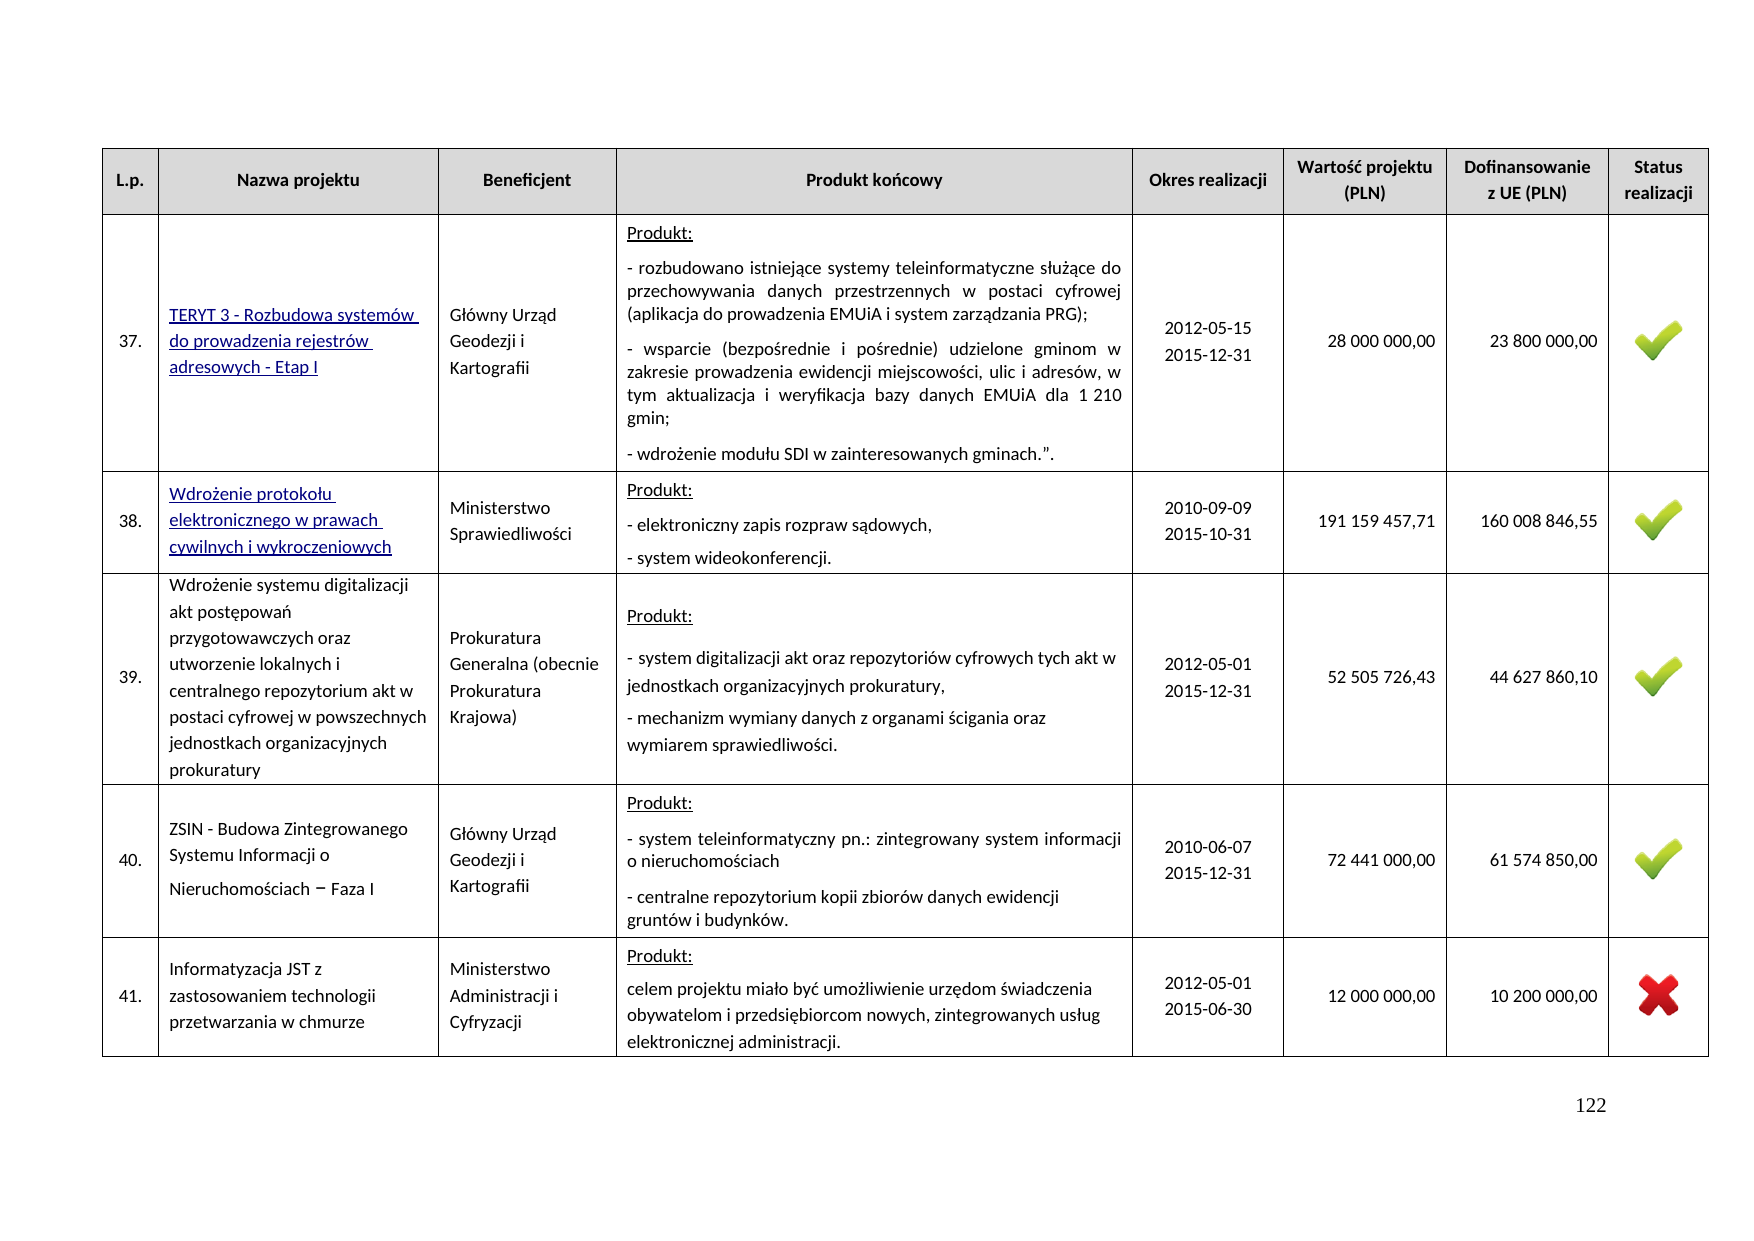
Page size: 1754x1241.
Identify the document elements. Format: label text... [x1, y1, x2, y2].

table_cell 41. [103, 938, 158, 1056]
table_header Nazwa projektu [159, 149, 438, 214]
table_cell Produkt: - elektroniczny zapis rozpraw sądowych, - system wideokonferencji. [617, 472, 1132, 572]
table_cell 39. [103, 574, 158, 784]
table_cell Produkt: celem projektu miało być umożliwienie urzędom świadczenia obywatelom i przedsiębiorcom nowych, zintegrowanych usług elektronicznej administracji. [617, 938, 1132, 1056]
table_cell 2012-05-01 2015-12-31 [1133, 574, 1283, 784]
table_cell ZSIN - Budowa Zintegrowanego Systemu Informacji o Nieruchomościach – Faza I [159, 785, 438, 937]
table_cell Ministerstwo Administracji i Cyfryzacji [439, 938, 616, 1056]
table_cell 44 627 860,10 [1447, 574, 1608, 784]
table_cell Główny Urząd Geodezji i Kartografii [439, 785, 616, 937]
table_header Beneficjent [439, 149, 616, 214]
table_header Wartość projektu (PLN) [1284, 149, 1446, 214]
table_cell 40. [103, 785, 158, 937]
table_header Produkt końcowy [617, 149, 1132, 214]
table_cell 191 159 457,71 [1284, 472, 1446, 572]
table_cell Wdrożenie protokołu elektronicznego w prawach cywilnych i wykroczeniowych [159, 472, 438, 572]
table_cell TERYT 3 - Rozbudowa systemów do prowadzenia rejestrów adresowych - Etap I [159, 215, 438, 471]
table_cell [1609, 785, 1708, 937]
table_cell Prokuratura Generalna (obecnie Prokuratura Krajowa) [439, 574, 616, 784]
table_cell 2010-06-07 2015-12-31 [1133, 785, 1283, 937]
table_cell 38. [103, 472, 158, 572]
table_cell Informatyzacja JST z zastosowaniem technologii przetwarzania w chmurze [159, 938, 438, 1056]
table_cell 37. [103, 215, 158, 471]
table_cell 2012-05-15 2015-12-31 [1133, 215, 1283, 471]
table_header L.p. [103, 149, 158, 214]
table_cell Produkt: - system digitalizacji akt oraz repozytoriów cyfrowych tych akt w jednostkach organizacyjnych prokuratury, - mechanizm wymiany danych z organami ścigania oraz wymiarem sprawiedliwości. [617, 574, 1132, 784]
table_cell 28 000 000,00 [1284, 215, 1446, 471]
table_cell 52 505 726,43 [1284, 574, 1446, 784]
table_cell Wdrożenie systemu digitalizacji akt postępowań przygotowawczych oraz utworzenie lokalnych i centralnego repozytorium akt w postaci cyfrowej w powszechnych jednostkach organizacyjnych prokuratury [159, 574, 438, 784]
table_cell Główny Urząd Geodezji i Kartografii [439, 215, 616, 471]
table_cell 61 574 850,00 [1447, 785, 1608, 937]
table_header Okres realizacji [1133, 149, 1283, 214]
table_cell Produkt: - rozbudowano istniejące systemy teleinformatyczne służące do przechowywania danych przestrzennych w postaci cyfrowej (aplikacja do prowadzenia EMUiA i system zarządzania PRG); - wsparcie (bezpośrednie i pośrednie) udzielone gminom w zakresie prowadzenia ewidencji miejscowości, ulic i adresów, w tym aktualizacja i weryfikacja bazy danych EMUiA dla 1 210 gmin; - wdrożenie modułu SDI w zainteresowanych gminach.”. [617, 215, 1132, 471]
table_cell 72 441 000,00 [1284, 785, 1446, 937]
table_cell 23 800 000,00 [1447, 215, 1608, 471]
table_cell Ministerstwo Sprawiedliwości [439, 472, 616, 572]
table_cell 10 200 000,00 [1447, 938, 1608, 1056]
table_cell [1609, 472, 1708, 572]
table_header Status realizacji [1609, 149, 1708, 214]
table_cell Produkt: - system teleinformatyczny pn.: zintegrowany system informacji o nieruchomościach - centralne repozytorium kopii zbiorów danych ewidencji gruntów i budynków. [617, 785, 1132, 937]
table_cell 12 000 000,00 [1284, 938, 1446, 1056]
table_header Dofinansowanie z UE (PLN) [1447, 149, 1608, 214]
table_cell [1609, 215, 1708, 471]
table_cell 2010-09-09 2015-10-31 [1133, 472, 1283, 572]
table_cell [1609, 574, 1708, 784]
table_cell [1609, 938, 1708, 1056]
table_cell 160 008 846,55 [1447, 472, 1608, 572]
table_cell 2012-05-01 2015-06-30 [1133, 938, 1283, 1056]
